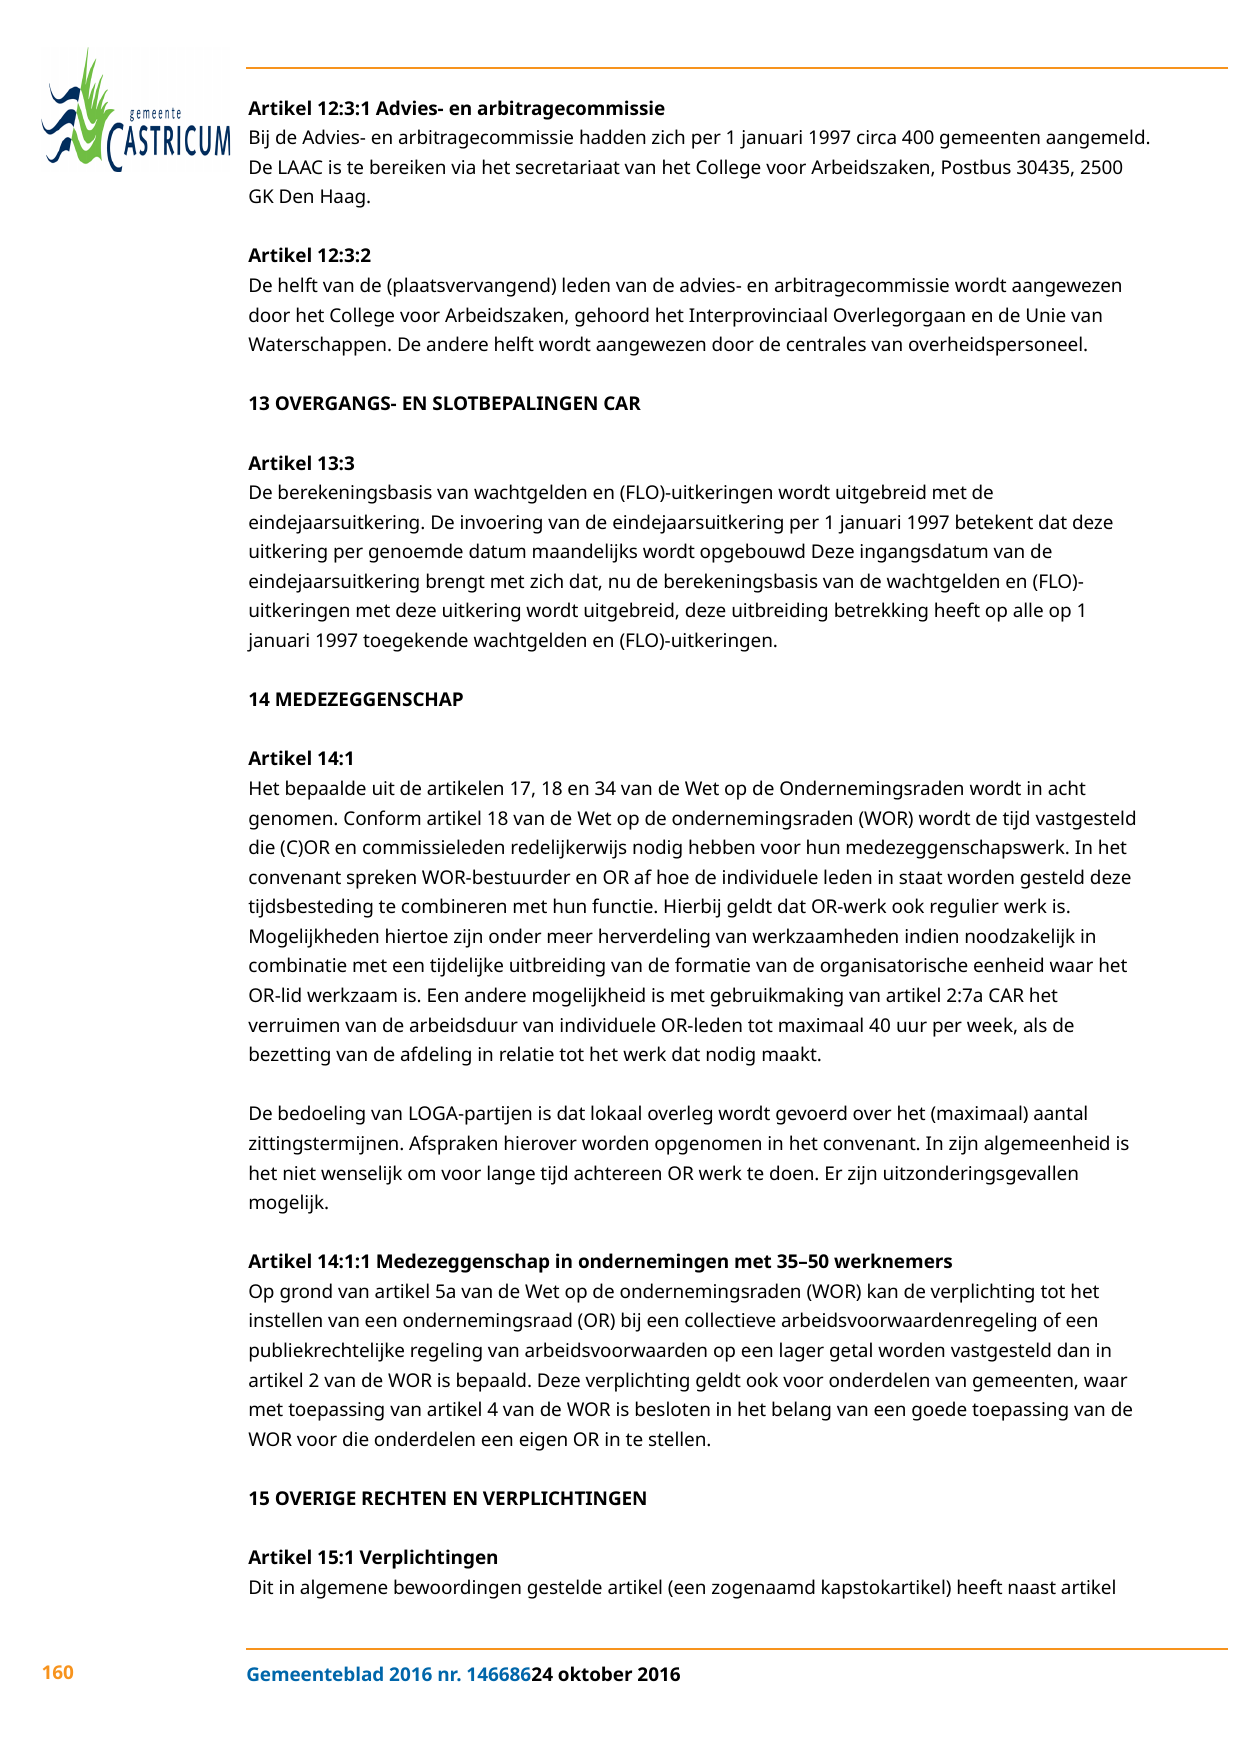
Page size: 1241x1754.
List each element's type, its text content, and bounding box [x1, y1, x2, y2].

text Artikel 15:1 Verplichtingen [248, 1544, 1152, 1570]
text Artikel 13:3 [248, 450, 1152, 476]
text De bedoeling van LOGA-partijen is dat lokaal overleg wordt gevoerd over het (maximaal) aantal zittingstermijnen. Afspraken hierover worden opgenomen in het convenant. In zijn algemeenheid is het niet wenselijk om voor lange tijd achtereen OR werk te doen. Er zijn uitzonderingsgevallen mogelijk. [248, 1101, 1152, 1215]
text Artikel 12:3:2 [248, 243, 1152, 268]
text 14 MEDEZEGGENSCHAP [248, 686, 1152, 712]
text Bij de Advies- en arbitragecommissie hadden zich per 1 januari 1997 circa 400 gemeenten aangemeld. De LAAC is te bereiken via het secretariaat van het College voor Arbeidszaken, Postbus 30435, 2500 GK Den Haag. [248, 124, 1152, 209]
text Artikel 14:1:1 Medezeggenschap in ondernemingen met 35–50 werknemers [248, 1248, 1152, 1274]
text De helft van de (plaatsvervangend) leden van de advies- en arbitragecommissie wordt aangewezen door het College voor Arbeidszaken, gehoord het Interprovinciaal Overlegorgaan en de Unie van Waterschappen. De andere helft wordt aangewezen door de centrales van overheidspersoneel. [248, 272, 1152, 357]
text De berekeningsbasis van wachtgelden en (FLO)-uitkeringen wordt uitgebreid met de eindejaarsuitkering. De invoering van de eindejaarsuitkering per 1 januari 1997 betekent dat deze uitkering per genoemde datum maandelijks wordt opgebouwd Deze ingangsdatum van de eindejaarsuitkering brengt met zich dat, nu de berekeningsbasis van de wachtgelden en (FLO)- uitkeringen met deze uitkering wordt uitgebreid, deze uitbreiding betrekking heeft op alle op 1 januari 1997 toegekende wachtgelden en (FLO)-uitkeringen. [248, 479, 1152, 653]
text 13 OVERGANGS- EN SLOTBEPALINGEN CAR [248, 391, 1152, 416]
text 15 OVERIGE RECHTEN EN VERPLICHTINGEN [248, 1485, 1152, 1511]
text Op grond van artikel 5a van de Wet op de ondernemingsraden (WOR) kan de verplichting tot het instellen van een ondernemingsraad (OR) bij een collectieve arbeidsvoorwaardenregeling of een publiekrechtelijke regeling van arbeidsvoorwaarden op een lager getal worden vastgesteld dan in artikel 2 van de WOR is bepaald. Deze verplichting geldt ook voor onderdelen van gemeenten, waar met toepassing van artikel 4 van de WOR is besloten in het belang van een goede toepassing van de WOR voor die onderdelen een eigen OR in te stellen. [248, 1278, 1152, 1452]
text Het bepaalde uit de artikelen 17, 18 en 34 van de Wet op de Ondernemingsraden wordt in acht genomen. Conform artikel 18 van de Wet op de ondernemingsraden (WOR) wordt de tijd vastgesteld die (C)OR en commissieleden redelijkerwijs nodig hebben voor hun medezeggenschapswerk. In het convenant spreken WOR-bestuurder en OR af hoe de individuele leden in staat worden gesteld deze tijdsbesteding te combineren met hun functie. Hierbij geldt dat OR-werk ook regulier werk is. Mogelijkheden hiertoe zijn onder meer herverdeling van werkzaamheden indien noodzakelijk in combinatie met een tijdelijke uitbreiding van de formatie van de organisatorische eenheid waar het OR-lid werkzaam is. Een andere mogelijkheid is met gebruikmaking van artikel 2:7a CAR het verruimen van de arbeidsduur van individuele OR-leden tot maximaal 40 uur per week, als de bezetting van de afdeling in relatie tot het werk dat nodig maakt. [248, 775, 1152, 1067]
text Artikel 14:1 [248, 746, 1152, 771]
picture [41, 47, 231, 172]
text Dit in algemene bewoordingen gestelde artikel (een zogenaamd kapstokartikel) heeft naast artikel [248, 1574, 1152, 1600]
text Artikel 12:3:1 Advies- en arbitragecommissie [248, 95, 1152, 121]
